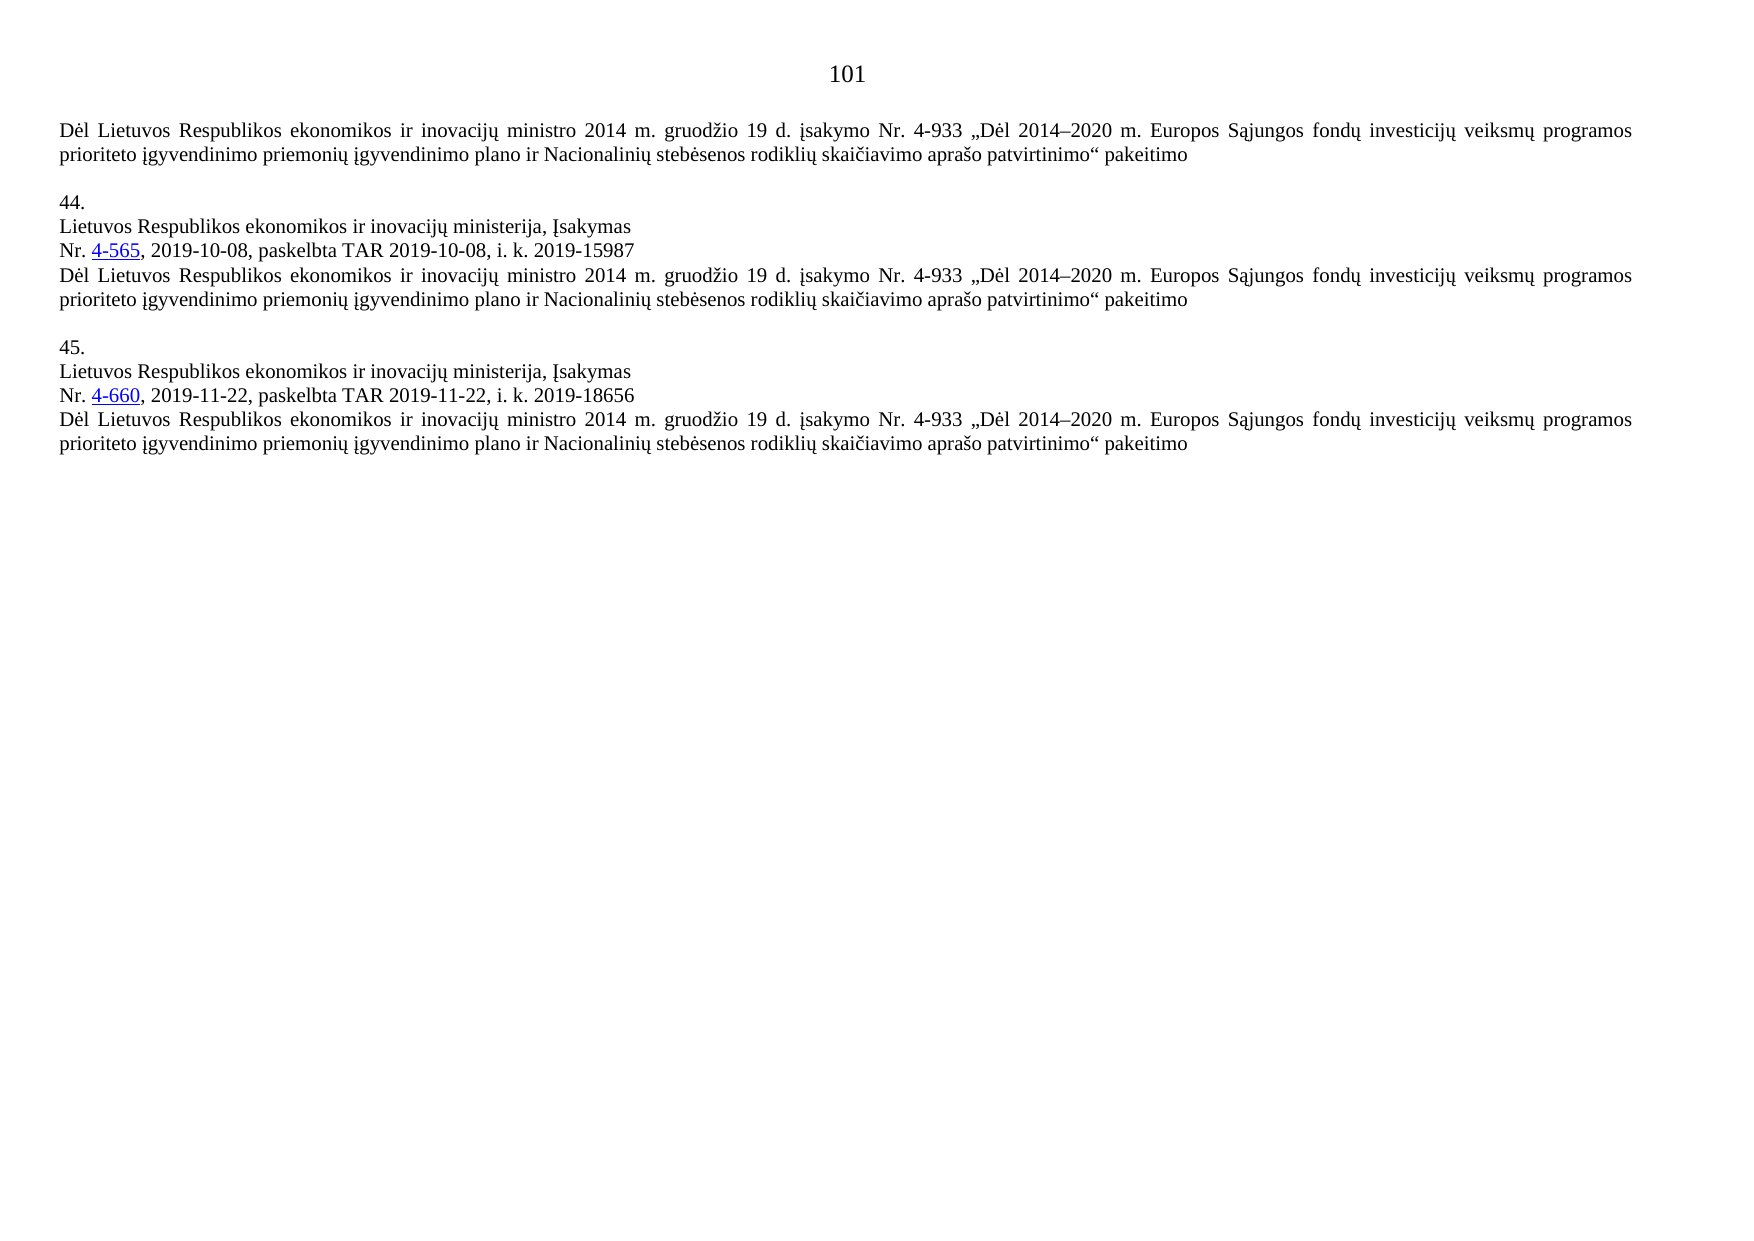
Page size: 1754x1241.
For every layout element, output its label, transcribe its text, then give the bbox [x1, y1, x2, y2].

text Lietuvos Respublikos ekonomikos ir inovacijų ministerija, Įsakymas [59, 214, 1636, 238]
text 44. [59, 190, 1636, 214]
text Nr. 4-565, 2019-10-08, paskelbta TAR 2019-10-08, i. k. 2019-15987 [59, 238, 1636, 262]
text 45. [59, 335, 1636, 359]
text Dėl Lietuvos Respublikos ekonomikos ir inovacijų ministro 2014 m. gruodžio 19 d. įsakymo Nr. 4-933 „Dėl 2014–2020 m. Europos Sąjungos fondų investicijų veiksmų programos prioriteto įgyvendinimo priemonių įgyvendinimo plano ir Nacionalinių stebėsenos rodiklių skaičiavimo aprašo patvirtinimo“ pakeitimo [59, 262, 1636, 311]
text Dėl Lietuvos Respublikos ekonomikos ir inovacijų ministro 2014 m. gruodžio 19 d. įsakymo Nr. 4-933 „Dėl 2014–2020 m. Europos Sąjungos fondų investicijų veiksmų programos prioriteto įgyvendinimo priemonių įgyvendinimo plano ir Nacionalinių stebėsenos rodiklių skaičiavimo aprašo patvirtinimo“ pakeitimo [59, 118, 1636, 166]
text Nr. 4-660, 2019-11-22, paskelbta TAR 2019-11-22, i. k. 2019-18656 [59, 383, 1636, 407]
text Lietuvos Respublikos ekonomikos ir inovacijų ministerija, Įsakymas [59, 359, 1636, 383]
text Dėl Lietuvos Respublikos ekonomikos ir inovacijų ministro 2014 m. gruodžio 19 d. įsakymo Nr. 4-933 „Dėl 2014–2020 m. Europos Sąjungos fondų investicijų veiksmų programos prioriteto įgyvendinimo priemonių įgyvendinimo plano ir Nacionalinių stebėsenos rodiklių skaičiavimo aprašo patvirtinimo“ pakeitimo [59, 407, 1636, 455]
